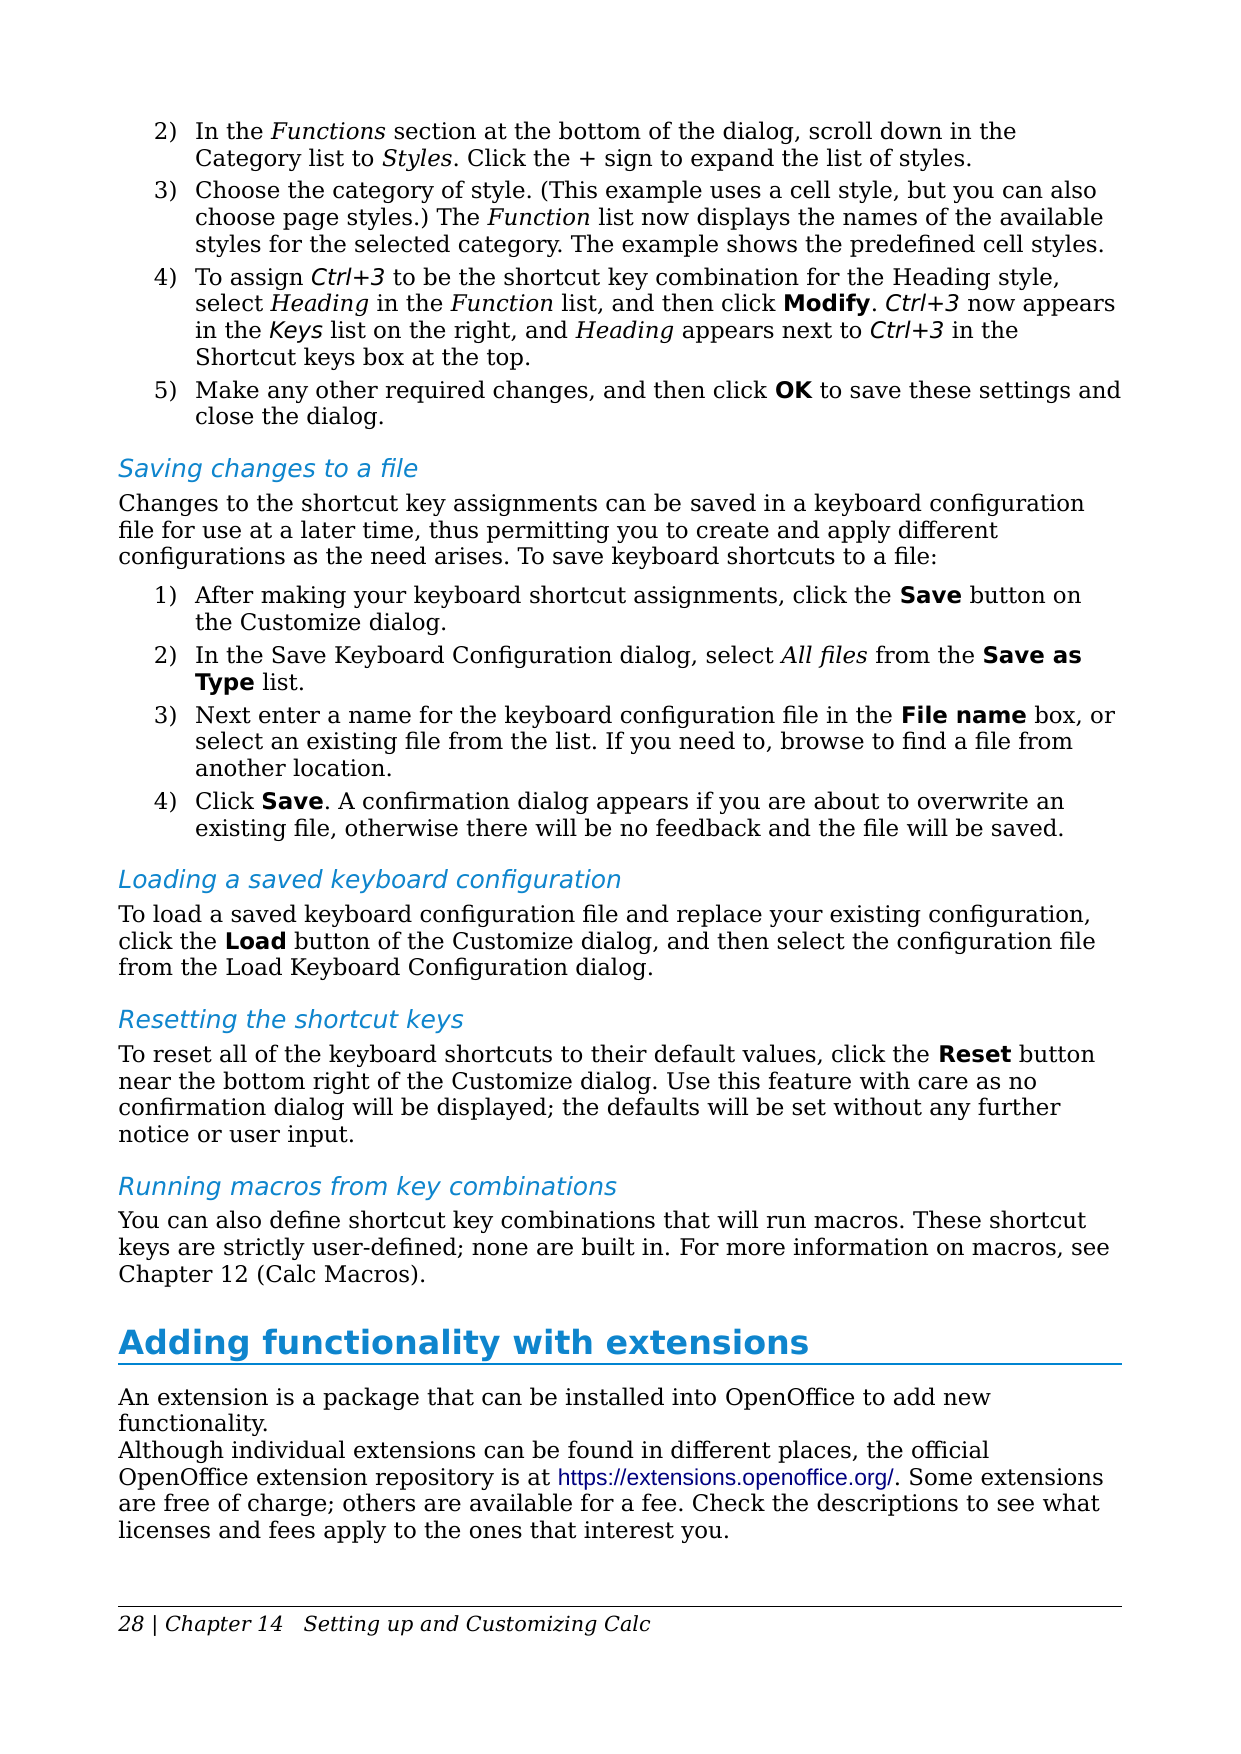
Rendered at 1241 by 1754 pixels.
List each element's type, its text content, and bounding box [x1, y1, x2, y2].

list Make any other required changes, and then click OK to save these settings and close the dialog. [177, 377, 1122, 430]
subtitle Saving changes to a file [118, 454, 1122, 484]
list Choose the category of style. (This example uses a cell style, but you can also choose page styles.) The Function list now displays the names of the available styles for the selected category. The example shows the predefined cell styles. [177, 178, 1122, 258]
subtitle Loading a saved keyboard configuration [118, 866, 1122, 895]
list In the Functions section at the bottom of the dialog, scroll down in the Category list to Styles. Click the + sign to expand the list of styles. [177, 118, 1122, 171]
text To reset all of the keyboard shortcuts to their default values, click the Reset button near the bottom right of the Customize dialog. Use this feature with care as no confirmation dialog will be displayed; the defaults will be set without any further notice or user input. [118, 1041, 1122, 1148]
list In the Save Keyboard Configuration dialog, select All files from the Save as Type list. [177, 642, 1122, 696]
text Changes to the shortcut key assignments can be saved in a keyboard configuration file for use at a later time, thus permitting you to create and apply different configurations as the need arises. To save keyboard shortcuts to a file: [118, 490, 1122, 570]
subtitle Resetting the shortcut keys [118, 1006, 1122, 1035]
text You can also define shortcut key combinations that will run macros. These shortcut keys are strictly user-defined; none are built in. For more information on macros, see Chapter 12 (Calc Macros). [118, 1208, 1122, 1288]
list Next enter a name for the keyboard configuration file in the File name box, or select an existing file from the list. If you need to, browse to find a file from another location. [177, 702, 1122, 782]
list After making your keyboard shortcut assignments, click the Save button on the Customize dialog. [177, 583, 1122, 636]
list Click Save. A confirmation dialog appears if you are about to overwrite an existing file, otherwise there will be no feedback and the file will be saved. [177, 788, 1122, 841]
text To load a saved keyboard configuration file and replace your existing configuration, click the Load button of the Customize dialog, and then select the configuration file from the Load Keyboard Configuration dialog. [118, 901, 1122, 981]
subtitle Running macros from key combinations [118, 1172, 1122, 1201]
text Although individual extensions can be found in different places, the official OpenOffice extension repository is at https://extensions.openoffice.org/. Some extensions are free of charge; others are available for a fee. Check the descriptions to see what licenses and fees apply to the ones that interest you. [118, 1437, 1122, 1544]
list To assign Ctrl+3 to be the shortcut key combination for the Heading style, select Heading in the Function list, and then click Modify. Ctrl+3 now appears in the Keys list on the right, and Heading appears next to Ctrl+3 in the Shortcut keys box at the top. [177, 264, 1122, 371]
subtitle Adding functionality with extensions [118, 1324, 1122, 1363]
text An extension is a package that can be installed into OpenOffice to add new functionality. [118, 1384, 1122, 1437]
